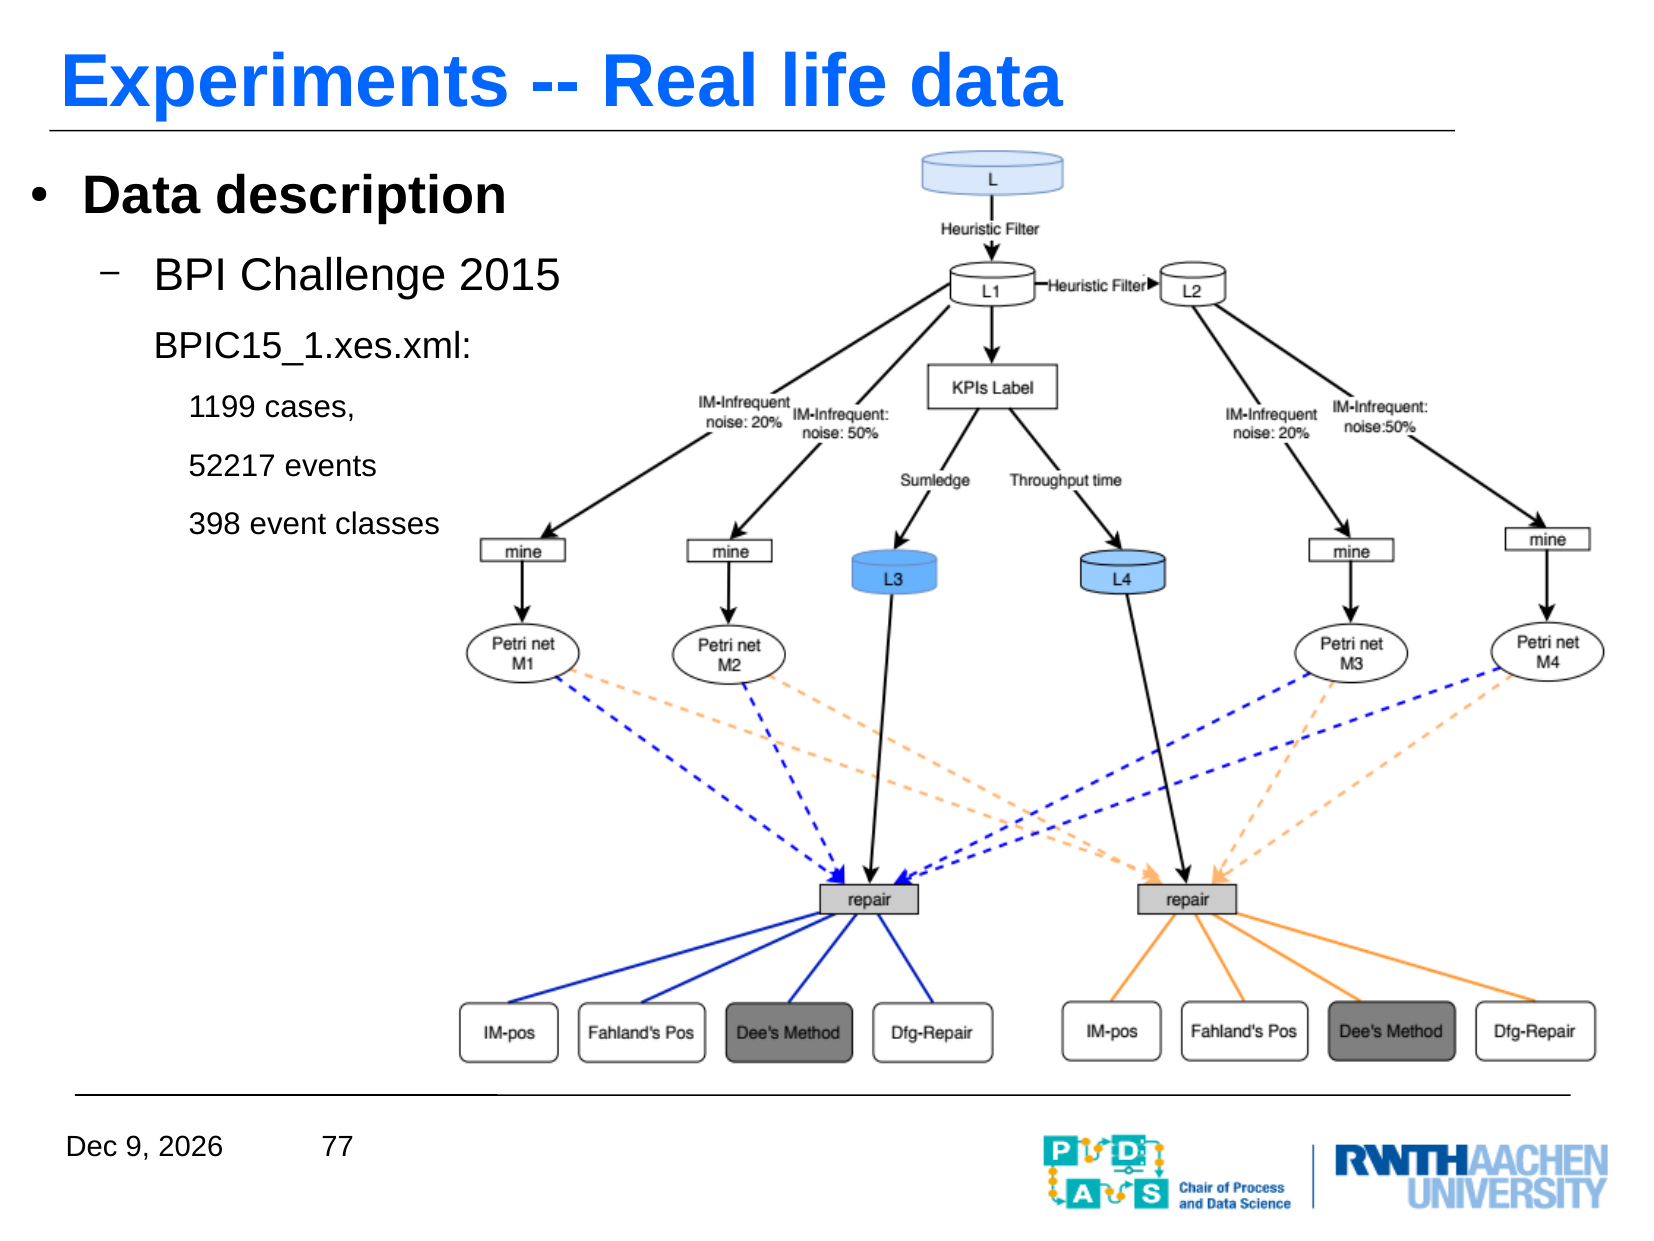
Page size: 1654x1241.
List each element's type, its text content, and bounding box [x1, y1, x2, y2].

list Data description BPI Challenge 2015 BPIC15_1.xes.xml: 1199 cases, 52217 events 398 event classes [11, 165, 991, 1021]
picture [458, 149, 1606, 1066]
title Experiments -- Real life data [60, 30, 1549, 131]
picture [1005, 1090, 1647, 1241]
